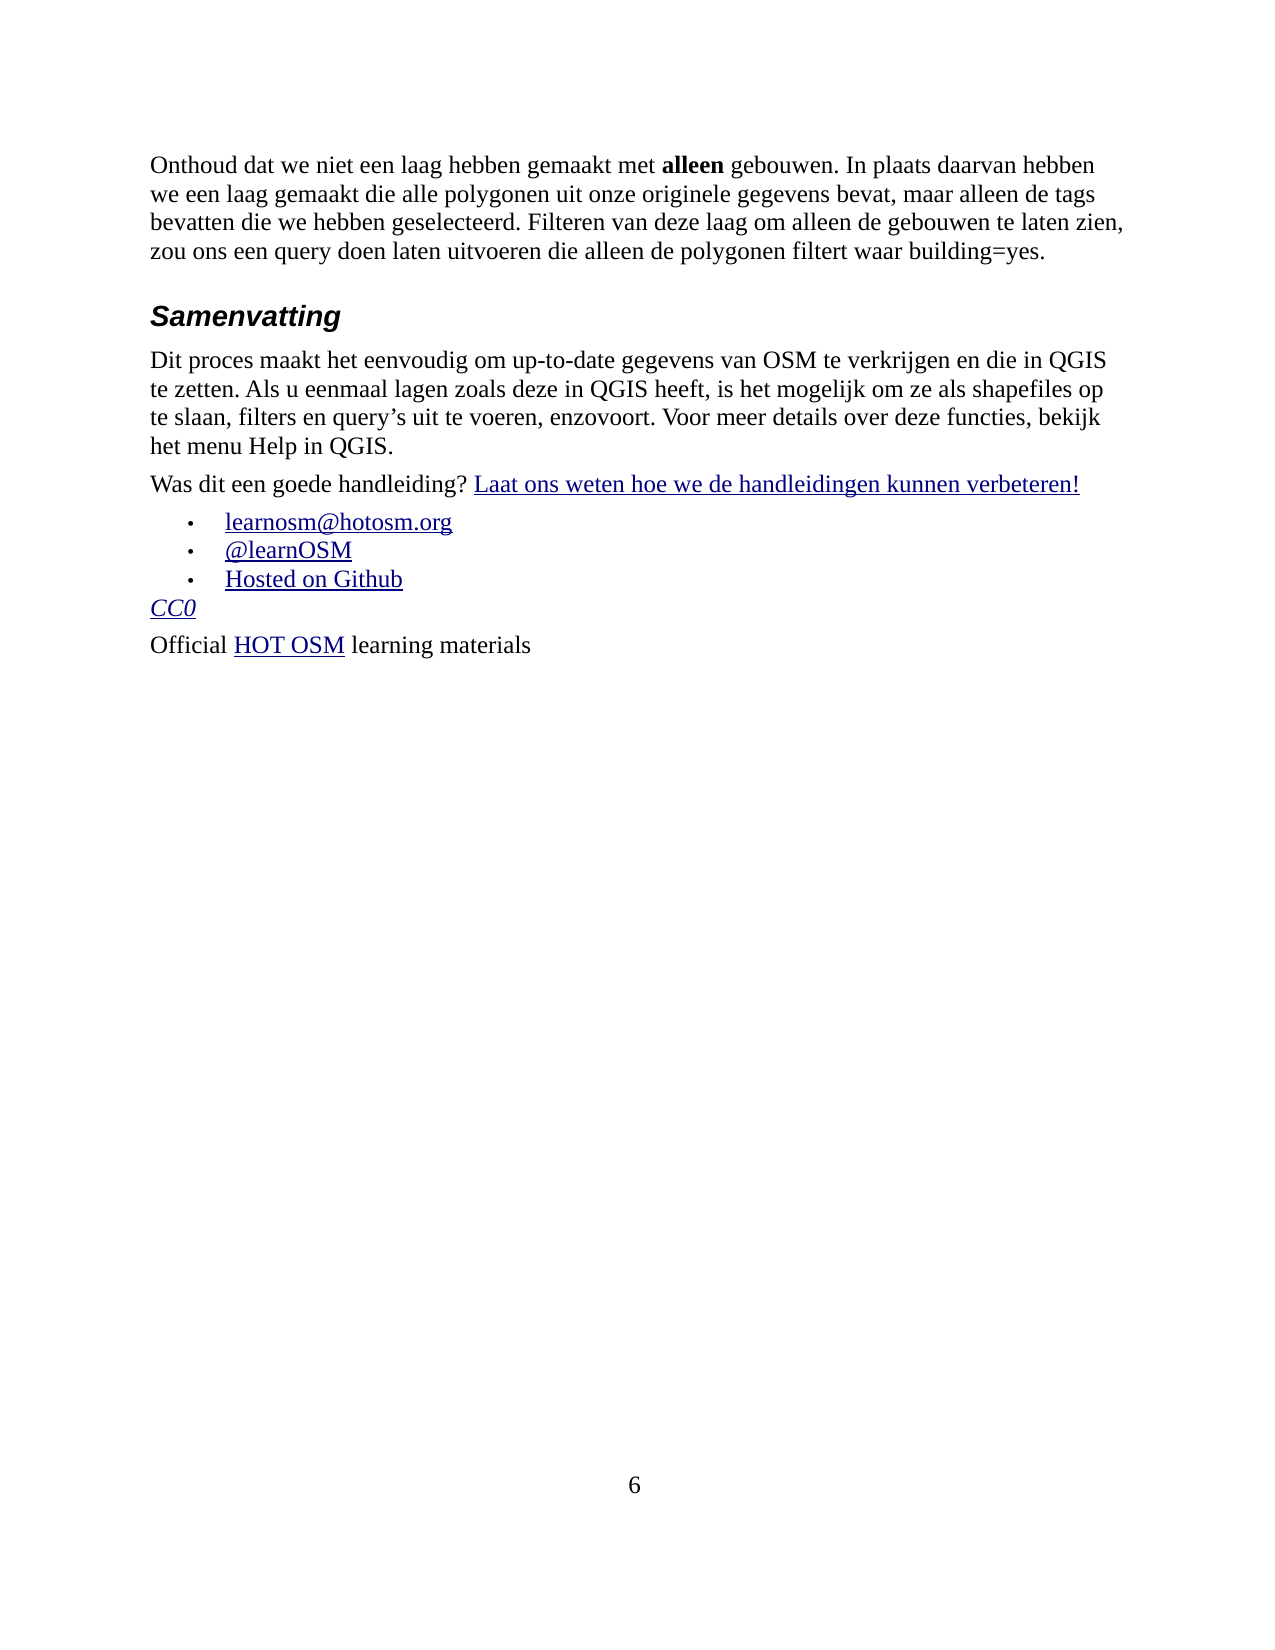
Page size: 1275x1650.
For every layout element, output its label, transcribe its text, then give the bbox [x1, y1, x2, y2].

text Was dit een goede handleiding? Laat ons weten hoe we de handleidingen kunnen verbeteren! [150, 469, 1125, 498]
subtitle Samenvatting [150, 299, 1125, 332]
text CC0 [150, 593, 1125, 622]
list @learnOSM [187, 535, 1125, 564]
text Dit proces maakt het eenvoudig om up-to-date gegevens van OSM te verkrijgen en die in QGIS te zetten. Als u eenmaal lagen zoals deze in QGIS heeft, is het mogelijk om ze als shapefiles op te slaan, filters en query’s uit te voeren, enzovoort. Voor meer details over deze functies, bekijk het menu Help in QGIS. [150, 345, 1125, 460]
text Official HOT OSM learning materials [150, 631, 1125, 659]
text Onthoud dat we niet een laag hebben gemaakt met alleen gebouwen. In plaats daarvan hebben we een laag gemaakt die alle polygonen uit onze originele gegevens bevat, maar alleen de tags bevatten die we hebben geselecteerd. Filteren van deze laag om alleen de gebouwen te laten zien, zou ons een query doen laten uitvoeren die alleen de polygonen filtert waar building=yes. [150, 150, 1125, 265]
list Hosted on Github [187, 564, 1125, 593]
list learnosm@hotosm.org [187, 507, 1125, 535]
